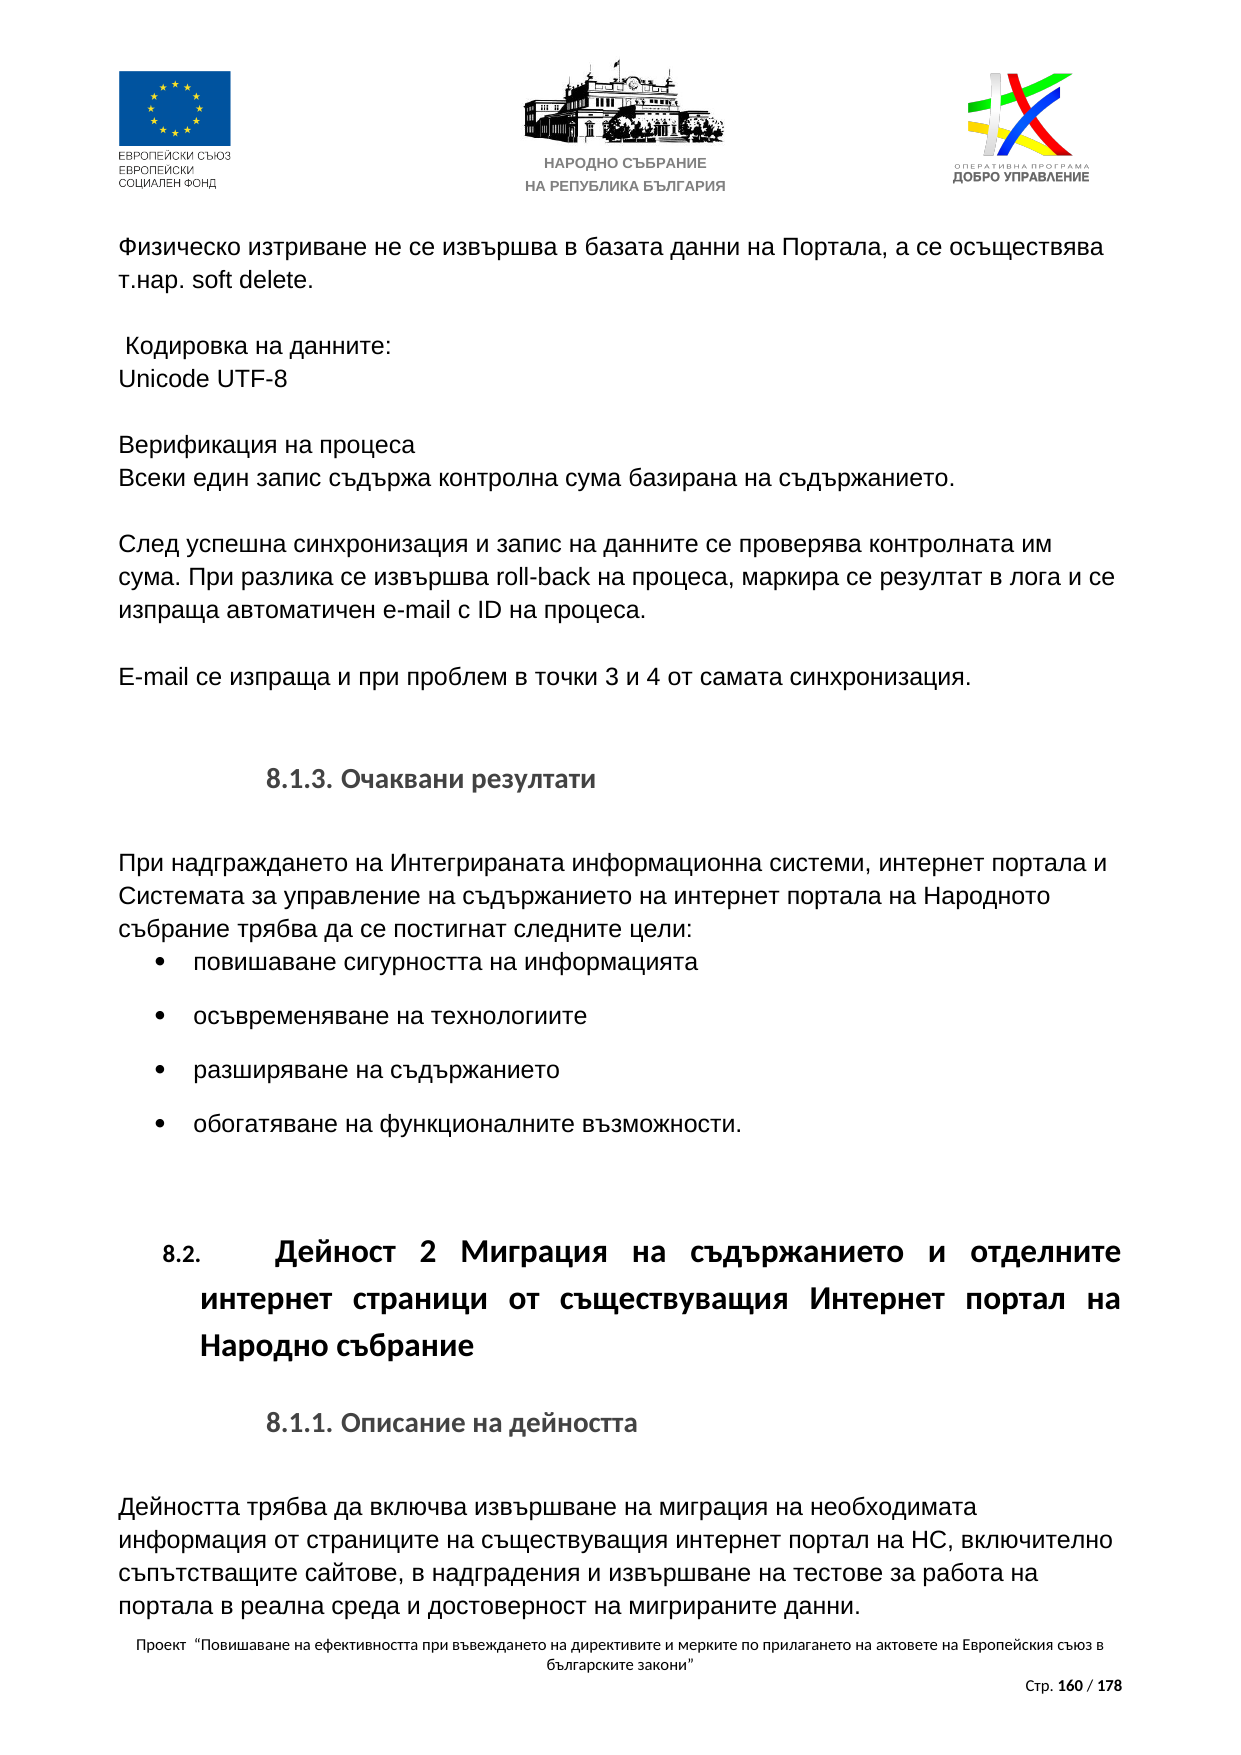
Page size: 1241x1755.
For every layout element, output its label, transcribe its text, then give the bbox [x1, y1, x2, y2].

text Верификация на процеса [118, 430, 1122, 459]
text Всеки един запис съдържа контролна сума базирана на съдържанието. [118, 463, 1122, 492]
text Unicode UTF-8 [118, 364, 1122, 393]
text Дейността трябва да включва извършване на миграция на необходимата информация от страниците на съществуващия интернет портал на НС, включително съпътстващите сайтове, в надградения и извършване на тестове за работа на портала в реална среда и достоверност на мигрираните данни. [118, 1492, 1122, 1619]
text Физическо изтриване не се извършва в базата данни на Портала, а се осъществява т.нар. soft delete. [118, 232, 1122, 294]
list разширяване на съдържанието [156, 1055, 1122, 1084]
subtitle Описание на дейността [266, 1404, 1122, 1439]
text E-mail се изпраща и при проблем в точки 3 и 4 от самата синхронизация. [118, 661, 1122, 690]
text При надграждането на Интегрираната информационна системи, интернет портала и Системата за управление на съдържанието на интернет портала на Народното събрание трябва да се постигнат следните цели: [118, 848, 1122, 943]
text Кодировка на данните: [118, 331, 1122, 360]
subtitle Дейност 2 Миграция на съдържанието и отделните интернет страници от съществуващия Интернет портал на Народно събрание [162, 1231, 1122, 1365]
list обогатяване на функционалните възможности. [156, 1109, 1122, 1138]
text След успешна синхронизация и запис на данните се проверява контролната им сума. При разлика се извършва roll-back на процеса, маркира се резултат в лога и се изпраща автоматичен e-mail с ID на процеса. [118, 529, 1122, 624]
list повишаване сигурността на информацията [156, 947, 1122, 976]
list осъвременяване на технологиите [156, 1001, 1122, 1030]
subtitle Очаквани резултати [266, 761, 1122, 796]
